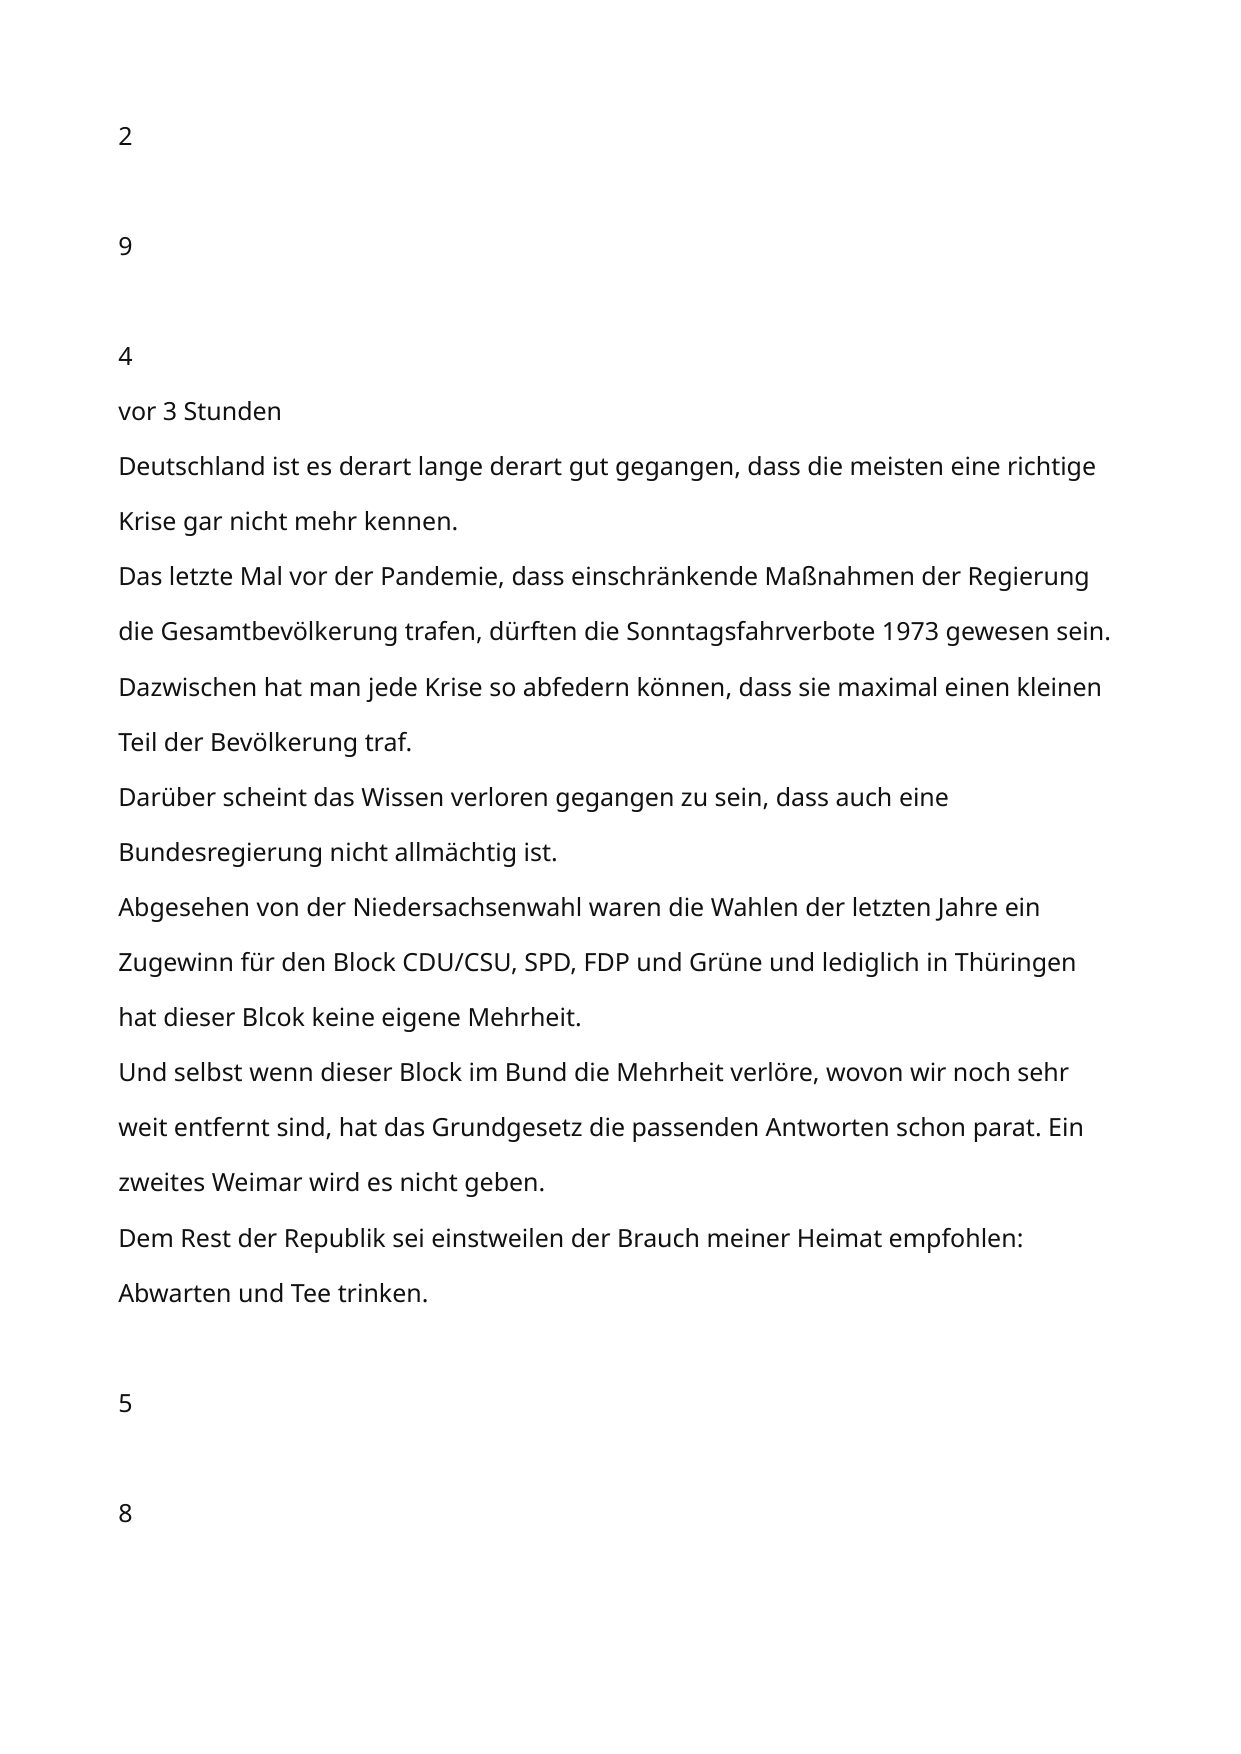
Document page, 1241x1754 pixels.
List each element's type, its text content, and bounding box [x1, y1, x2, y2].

text vor 3 Stunden [118, 394, 1122, 428]
text Dem Rest der Republik sei einstweilen der Brauch meiner Heimat empfohlen: Abwarten und Tee trinken. [118, 1220, 1122, 1309]
text 2 [118, 118, 1122, 152]
text 5 [118, 1386, 1122, 1419]
text Abgesehen von der Niedersachsenwahl waren die Wahlen der letzten Jahre ein Zugewinn für den Block CDU/CSU, SPD, FDP und Grüne und lediglich in Thüringen hat dieser Blcok keine eigene Mehrheit. [118, 889, 1122, 1034]
text Und selbst wenn dieser Block im Bund die Mehrheit verlöre, wovon wir noch sehr weit entfernt sind, hat das Grundgesetz die passenden Antworten schon parat. Ein zweites Weimar wird es nicht geben. [118, 1055, 1122, 1199]
text 8 [118, 1496, 1122, 1530]
text Deutschland ist es derart lange derart gut gegangen, dass die meisten eine richtige Krise gar nicht mehr kennen. [118, 449, 1122, 538]
text 4 [118, 338, 1122, 373]
text Dazwischen hat man jede Krise so abfedern können, dass sie maximal einen kleinen Teil der Bevölkerung traf. [118, 669, 1122, 758]
text Darüber scheint das Wissen verloren gegangen zu sein, dass auch eine Bundesregierung nicht allmächtig ist. [118, 779, 1122, 868]
text Das letzte Mal vor der Pandemie, dass einschränkende Maßnahmen der Regierung die Gesamtbevölkerung trafen, dürften die Sonntagsfahrverbote 1973 gewesen sein. [118, 559, 1122, 648]
text 9 [118, 228, 1122, 262]
